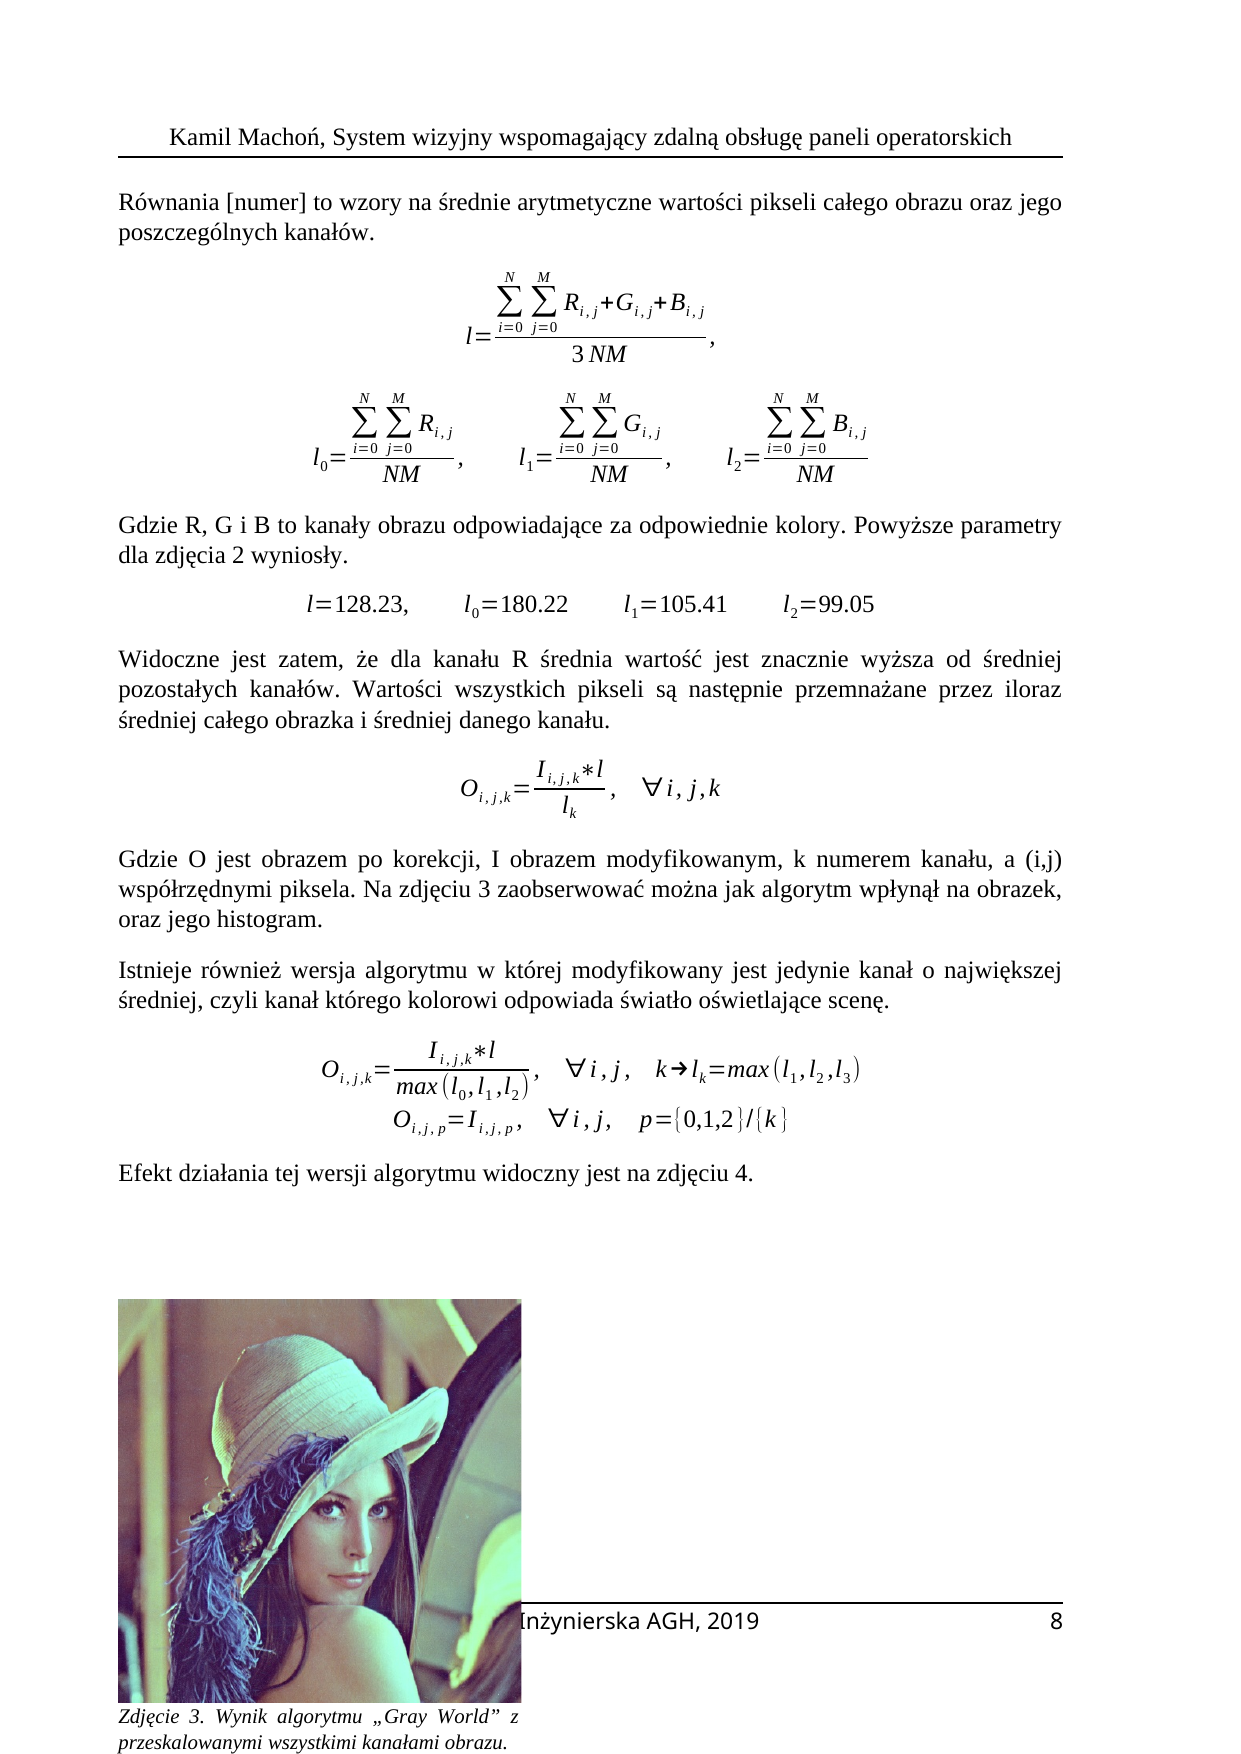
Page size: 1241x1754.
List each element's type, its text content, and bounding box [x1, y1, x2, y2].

text Zdjęcie 3. Wynik algorytmu „Gray World” z przeskalowanymi wszystkimi kanałami obrazu. [118, 1703, 521, 1754]
text Równania [numer] to wzory na średnie arytmetyczne wartości pikseli całego obrazu oraz jego poszczególnych kanałów. [118, 187, 1063, 246]
picture [118, 1299, 522, 1703]
text Efekt działania tej wersji algorytmu widoczny jest na zdjęciu 4. [118, 1158, 1063, 1187]
text Istnieje również wersja algorytmu w której modyfikowany jest jedynie kanał o największej średniej, czyli kanał którego kolorowi odpowiada światło oświetlające scenę. [118, 955, 1063, 1014]
text Gdzie R, G i B to kanały obrazu odpowiadające za odpowiednie kolory. Powyższe parametry dla zdjęcia 2 wyniosły. [118, 510, 1063, 569]
text Widoczne jest zatem, że dla kanału R średnia wartość jest znacznie wyższa od średniej pozostałych kanałów. Wartości wszystkich pikseli są następnie przemnażane przez iloraz średniej całego obrazka i średniej danego kanału. [118, 644, 1063, 733]
text Gdzie O jest obrazem po korekcji, I obrazem modyfikowanym, k numerem kanału, a (i,j) współrzędnymi piksela. Na zdjęciu 3 zaobserwować można jak algorytm wpłynął na obrazek, oraz jego histogram. [118, 844, 1063, 933]
